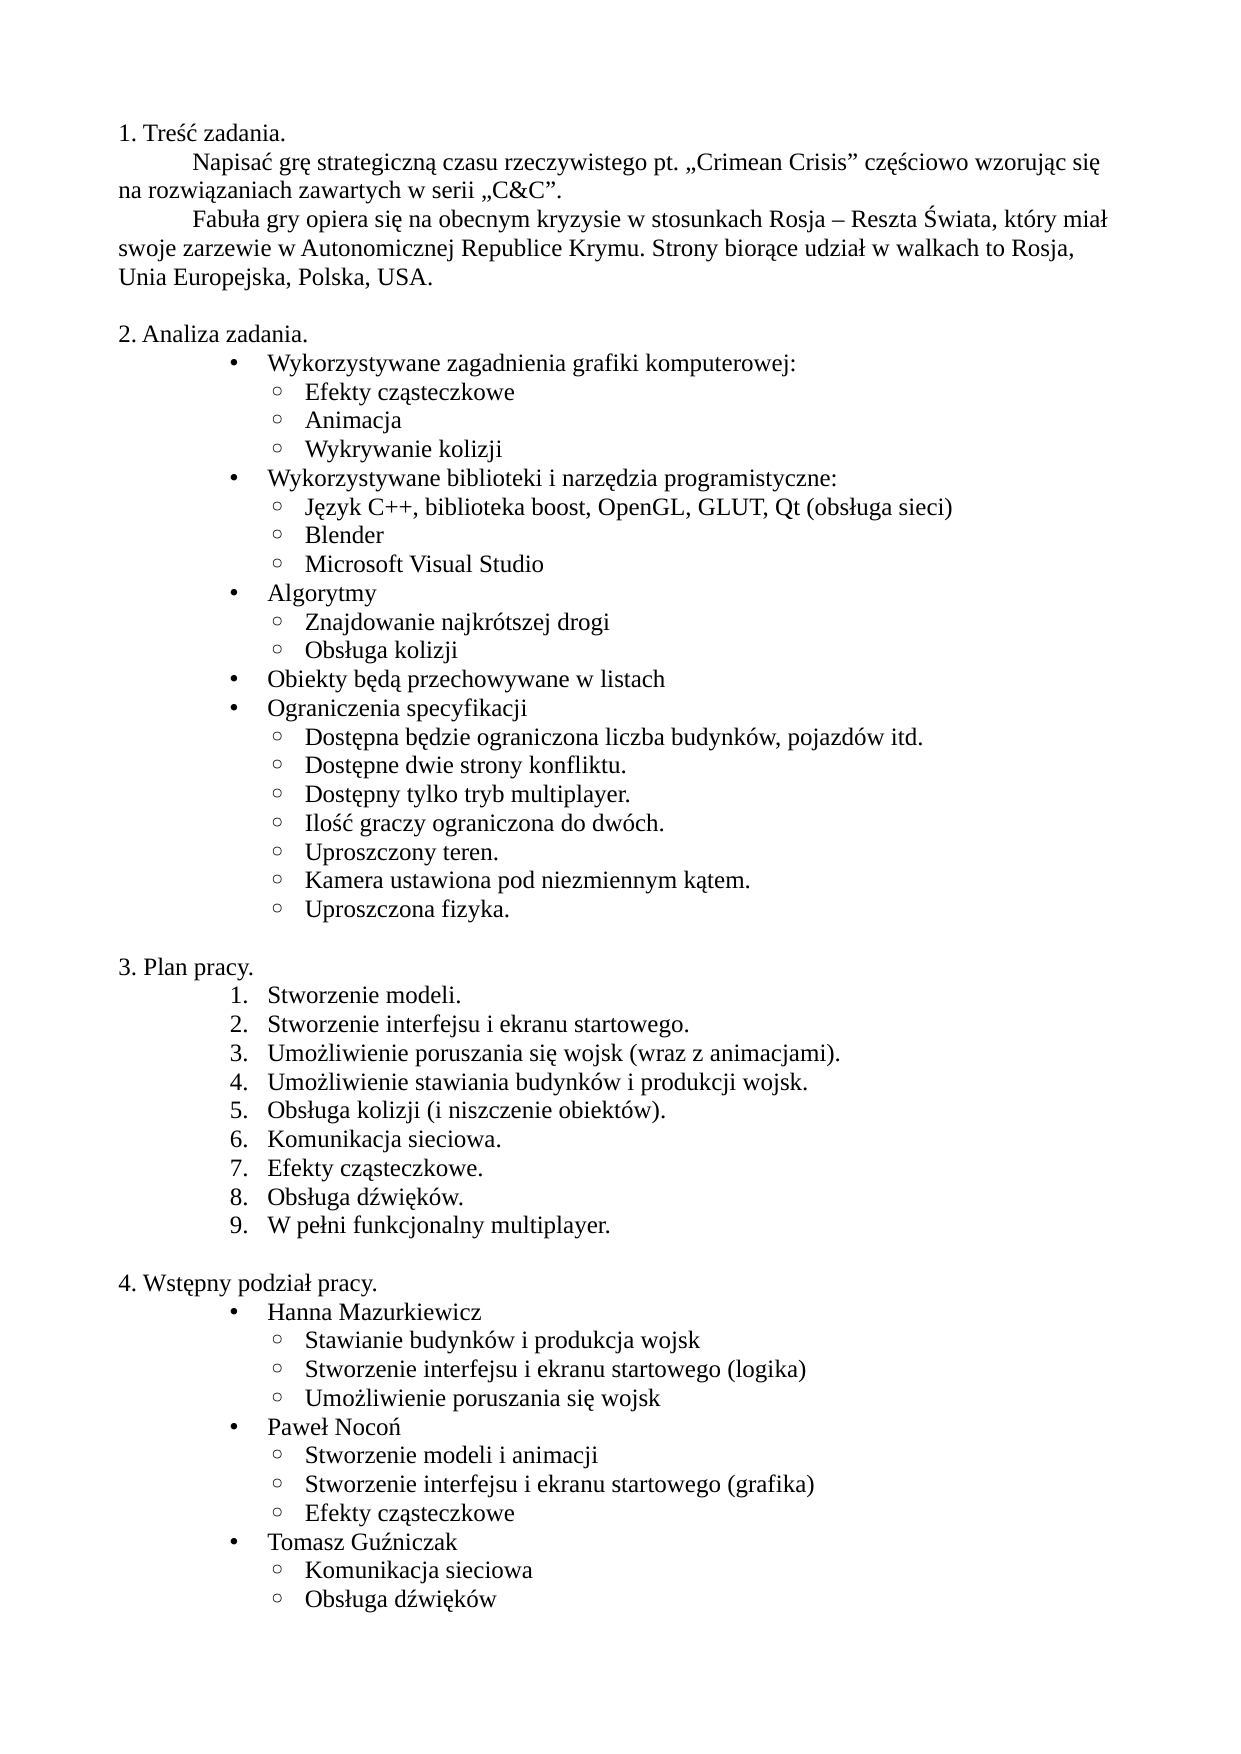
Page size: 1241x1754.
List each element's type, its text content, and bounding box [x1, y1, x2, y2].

text Fabuła gry opiera się na obecnym kryzysie w stosunkach Rosja – Reszta Świata, który miał swoje zarzewie w Autonomicznej Republice Krymu. Strony biorące udział w walkach to Rosja, Unia Europejska, Polska, USA. [118, 204, 1122, 291]
list Wykorzystywane biblioteki i narzędzia programistyczne: [229, 463, 1122, 492]
list Tomasz Guźniczak [229, 1527, 1122, 1556]
list Efekty cząsteczkowe [267, 1498, 1122, 1527]
list Umożliwienie poruszania się wojsk [267, 1383, 1122, 1412]
list Microsoft Visual Studio [267, 549, 1122, 578]
list Znajdowanie najkrótszej drogi [267, 607, 1122, 636]
list Komunikacja sieciowa. [229, 1124, 1122, 1153]
list Stworzenie interfejsu i ekranu startowego. [229, 1009, 1122, 1038]
list Dostępne dwie strony konfliktu. [267, 751, 1122, 779]
list Stawianie budynków i produkcja wojsk [267, 1326, 1122, 1354]
list Kamera ustawiona pod niezmiennym kątem. [267, 866, 1122, 894]
text 4. Wstępny podział pracy. [118, 1268, 1122, 1297]
list Umożliwienie poruszania się wojsk (wraz z animacjami). [229, 1038, 1122, 1067]
list Stworzenie modeli. [229, 981, 1122, 1009]
text 1. Treść zadania. [118, 118, 1122, 147]
text Napisać grę strategiczną czasu rzeczywistego pt. „Crimean Crisis” częściowo wzorując się na rozwiązaniach zawartych w serii „C&C”. [118, 147, 1122, 204]
list Blender [267, 521, 1122, 549]
list Efekty cząsteczkowe. [229, 1153, 1122, 1182]
text 2. Analiza zadania. [118, 319, 1122, 348]
list Efekty cząsteczkowe [267, 377, 1122, 406]
list Stworzenie interfejsu i ekranu startowego (logika) [267, 1354, 1122, 1383]
list Język C++, biblioteka boost, OpenGL, GLUT, Qt (obsługa sieci) [267, 492, 1122, 521]
list Dostępna będzie ograniczona liczba budynków, pojazdów itd. [267, 722, 1122, 751]
list Obsługa dźwięków. [229, 1182, 1122, 1211]
list Stworzenie modeli i animacji [267, 1441, 1122, 1469]
list W pełni funkcjonalny multiplayer. [229, 1211, 1122, 1239]
list Uproszczona fizyka. [267, 894, 1122, 923]
text 3. Plan pracy. [118, 952, 1122, 981]
list Ilość graczy ograniczona do dwóch. [267, 808, 1122, 837]
list Obsługa kolizji [267, 636, 1122, 664]
list Umożliwienie stawiania budynków i produkcji wojsk. [229, 1067, 1122, 1096]
list Paweł Nocoń [229, 1412, 1122, 1441]
list Obsługa dźwięków [267, 1584, 1122, 1613]
list Ograniczenia specyfikacji [229, 693, 1122, 722]
list Wykorzystywane zagadnienia grafiki komputerowej: [229, 348, 1122, 377]
list Dostępny tylko tryb multiplayer. [267, 779, 1122, 808]
list Algorytmy [229, 578, 1122, 607]
list Wykrywanie kolizji [267, 434, 1122, 463]
list Hanna Mazurkiewicz [229, 1297, 1122, 1326]
list Obiekty będą przechowywane w listach [229, 664, 1122, 693]
list Komunikacja sieciowa [267, 1556, 1122, 1584]
list Animacja [267, 406, 1122, 434]
list Stworzenie interfejsu i ekranu startowego (grafika) [267, 1469, 1122, 1498]
list Obsługa kolizji (i niszczenie obiektów). [229, 1096, 1122, 1124]
list Uproszczony teren. [267, 837, 1122, 866]
